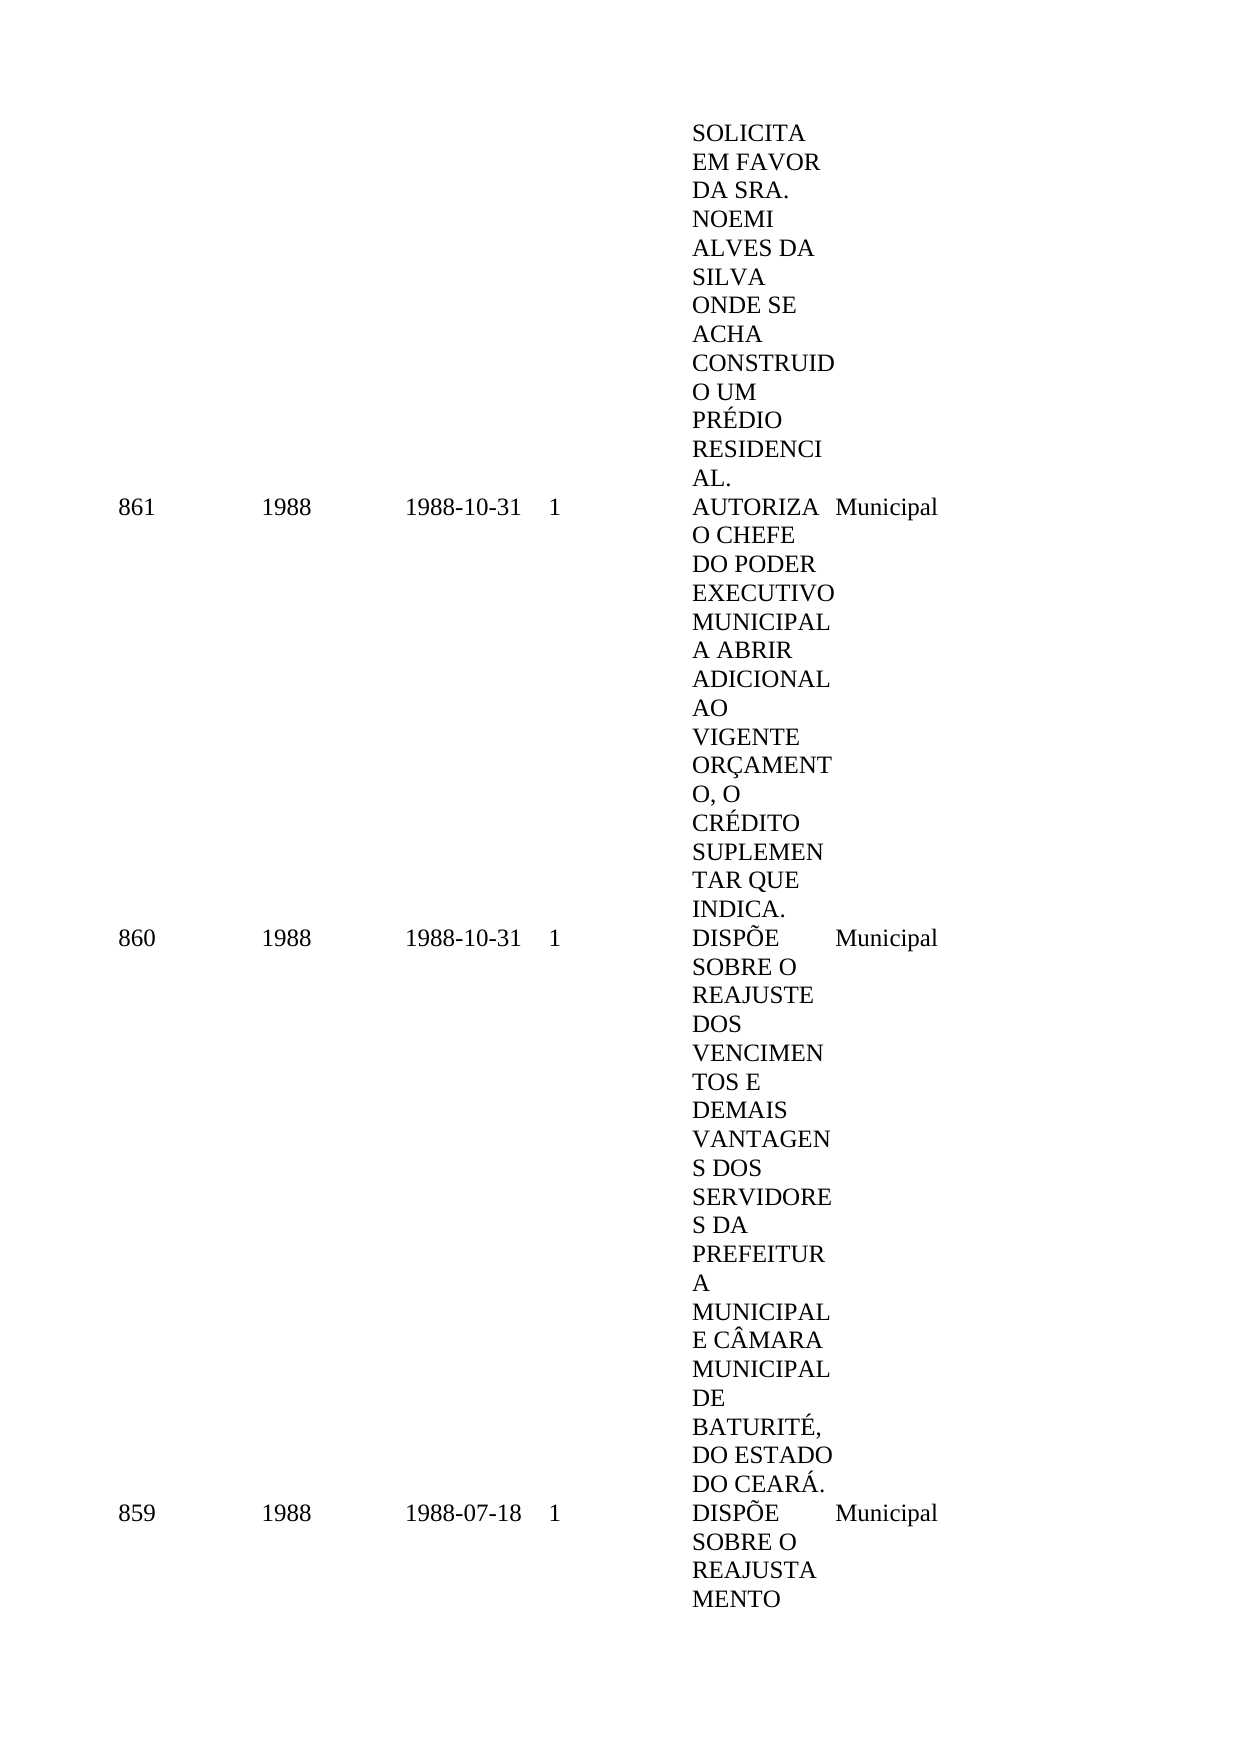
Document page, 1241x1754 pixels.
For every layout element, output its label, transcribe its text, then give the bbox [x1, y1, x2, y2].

table_cell Municipal [835, 1498, 979, 1613]
table_cell [118, 118, 261, 492]
table_cell 1988 [261, 492, 405, 923]
table_cell 1 [548, 492, 692, 923]
table_cell [979, 492, 1122, 923]
table_cell 1988-10-31 [405, 923, 548, 1498]
table_cell Municipal [835, 492, 979, 923]
table_cell 1 [548, 1498, 692, 1613]
table_cell Municipal [835, 923, 979, 1498]
table_cell DISPÕE SOBRE O REAJUSTE DOS VENCIMENTOS E DEMAIS VANTAGENS DOS SERVIDORES DA PREFEITURA MUNICIPAL E CÂMARA MUNICIPAL DE BATURITÉ, DO ESTADO DO CEARÁ. [692, 923, 835, 1498]
table_cell [405, 118, 548, 492]
table_cell 1 [548, 923, 692, 1498]
table_cell 1988-07-18 [405, 1498, 548, 1613]
table_cell SOLICITA EM FAVOR DA SRA. NOEMI ALVES DA SILVA ONDE SE ACHA CONSTRUIDO UM PRÉDIO RESIDENCIAL. [692, 118, 835, 492]
table_cell [979, 923, 1122, 1498]
table_cell [979, 118, 1122, 492]
table_cell 861 [118, 492, 261, 923]
table_cell 1988 [261, 923, 405, 1498]
table_cell DISPÕE SOBRE O REAJUSTAMENTO [692, 1498, 835, 1613]
table_cell AUTORIZA O CHEFE DO PODER EXECUTIVO MUNICIPAL A ABRIR ADICIONAL AO VIGENTE ORÇAMENTO, O CRÉDITO SUPLEMENTAR QUE INDICA. [692, 492, 835, 923]
table_cell [261, 118, 405, 492]
table_cell [548, 118, 692, 492]
table_cell 1988-10-31 [405, 492, 548, 923]
table_cell 1988 [261, 1498, 405, 1613]
table_cell 859 [118, 1498, 261, 1613]
table_cell 860 [118, 923, 261, 1498]
table_cell [835, 118, 979, 492]
table_cell [979, 1498, 1122, 1613]
